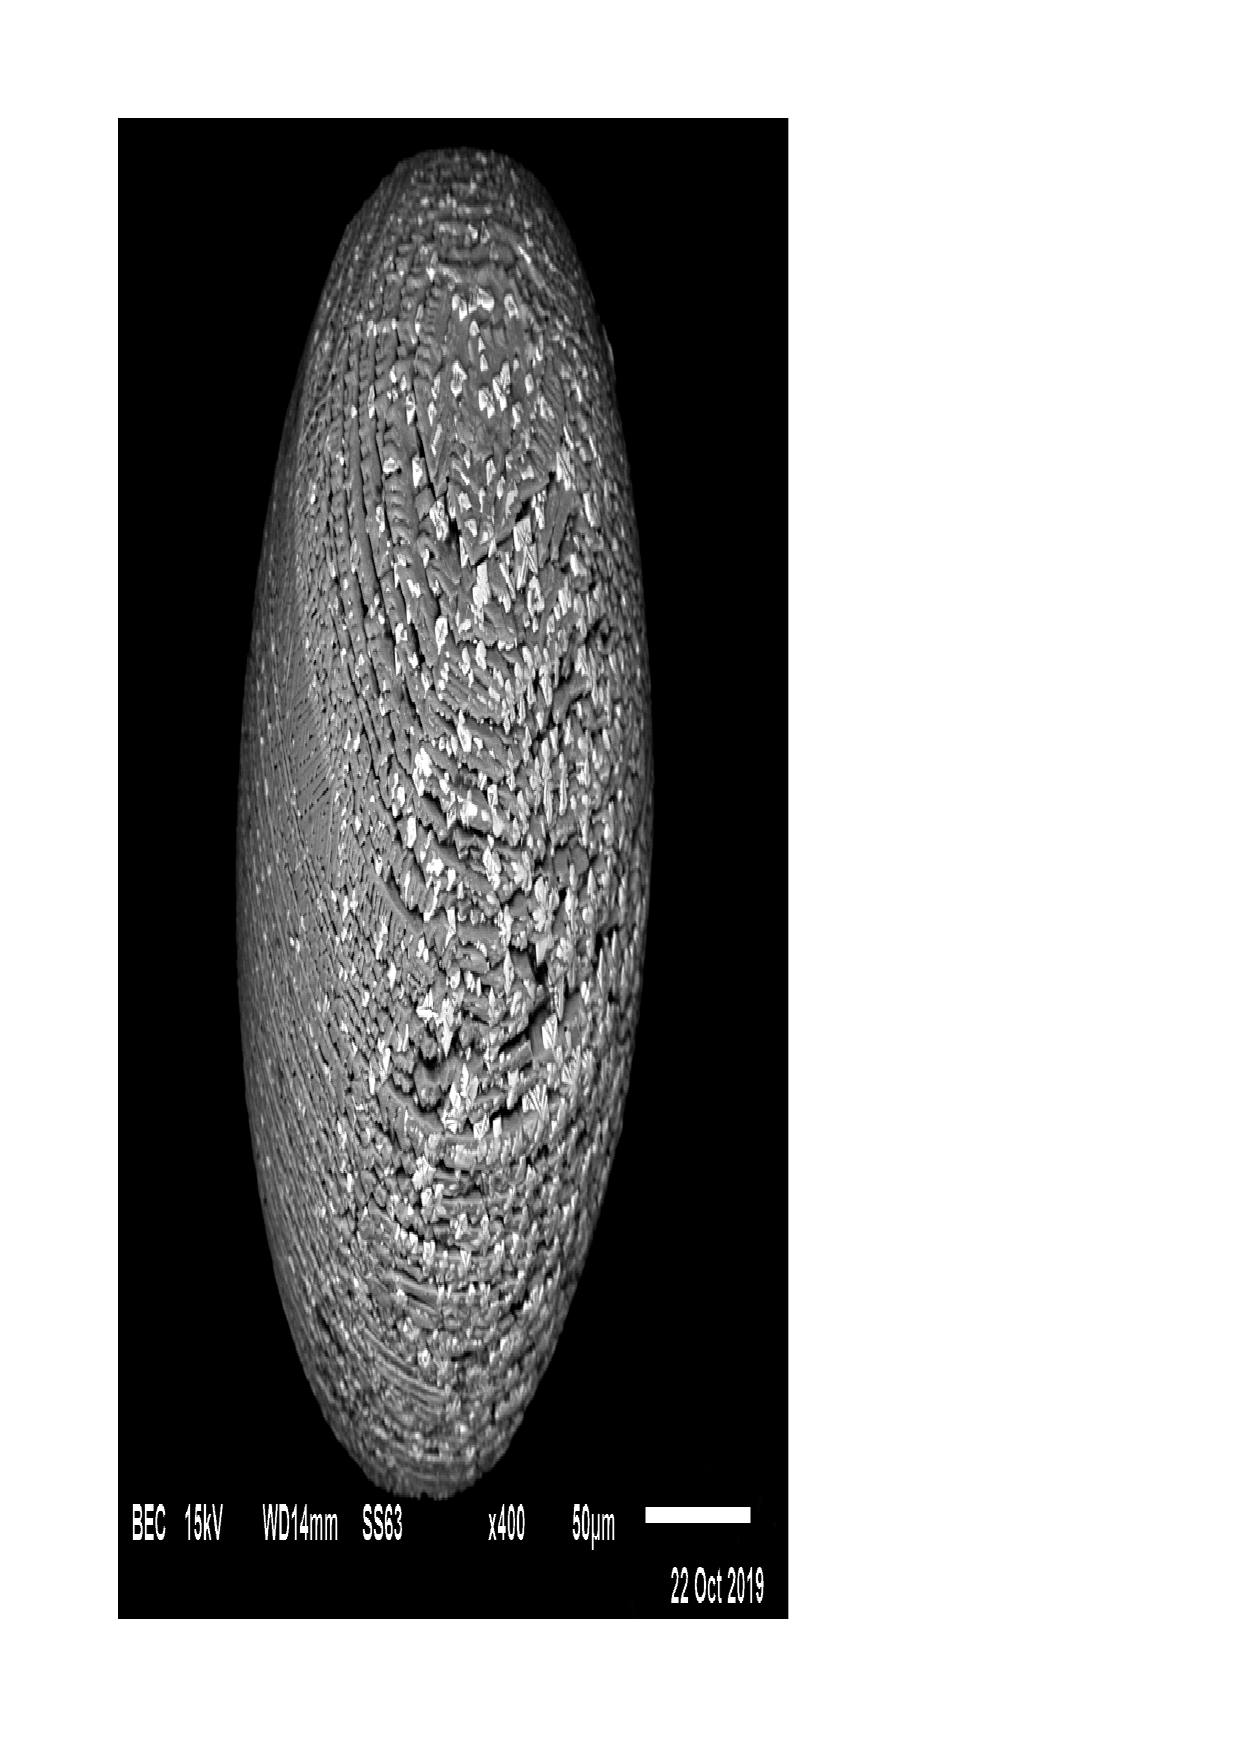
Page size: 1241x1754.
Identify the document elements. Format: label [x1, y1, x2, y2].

picture [118, 118, 789, 1619]
